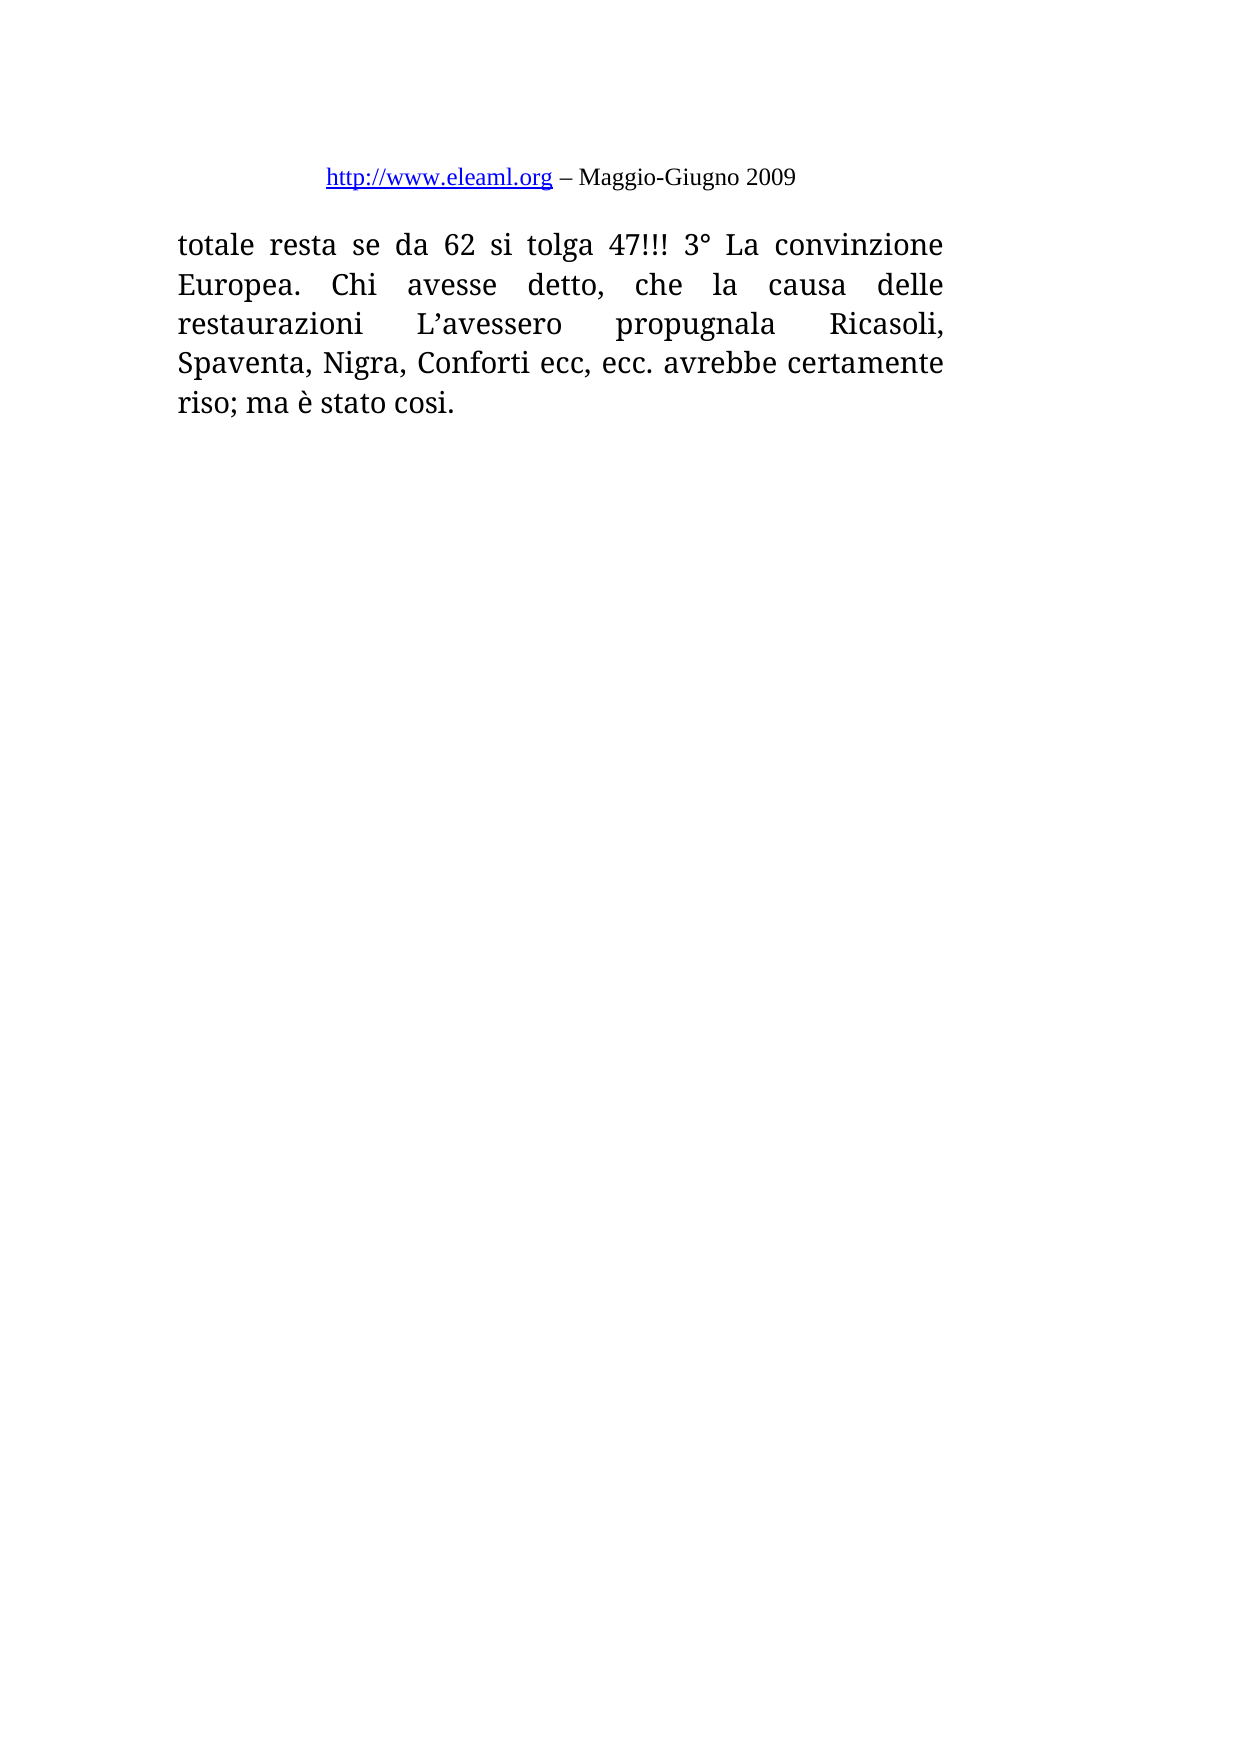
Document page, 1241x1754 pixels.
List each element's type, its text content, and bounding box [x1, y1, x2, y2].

text totale resta se da 62 si tolga 47!!! 3° La convinzione Europea. Chi avesse detto, che la causa delle restaurazioni L’avessero propugnala Ricasoli, Spaventa, Nigra, Conforti ecc, ecc. avrebbe certamente riso; ma è stato cosi. [177, 224, 945, 422]
